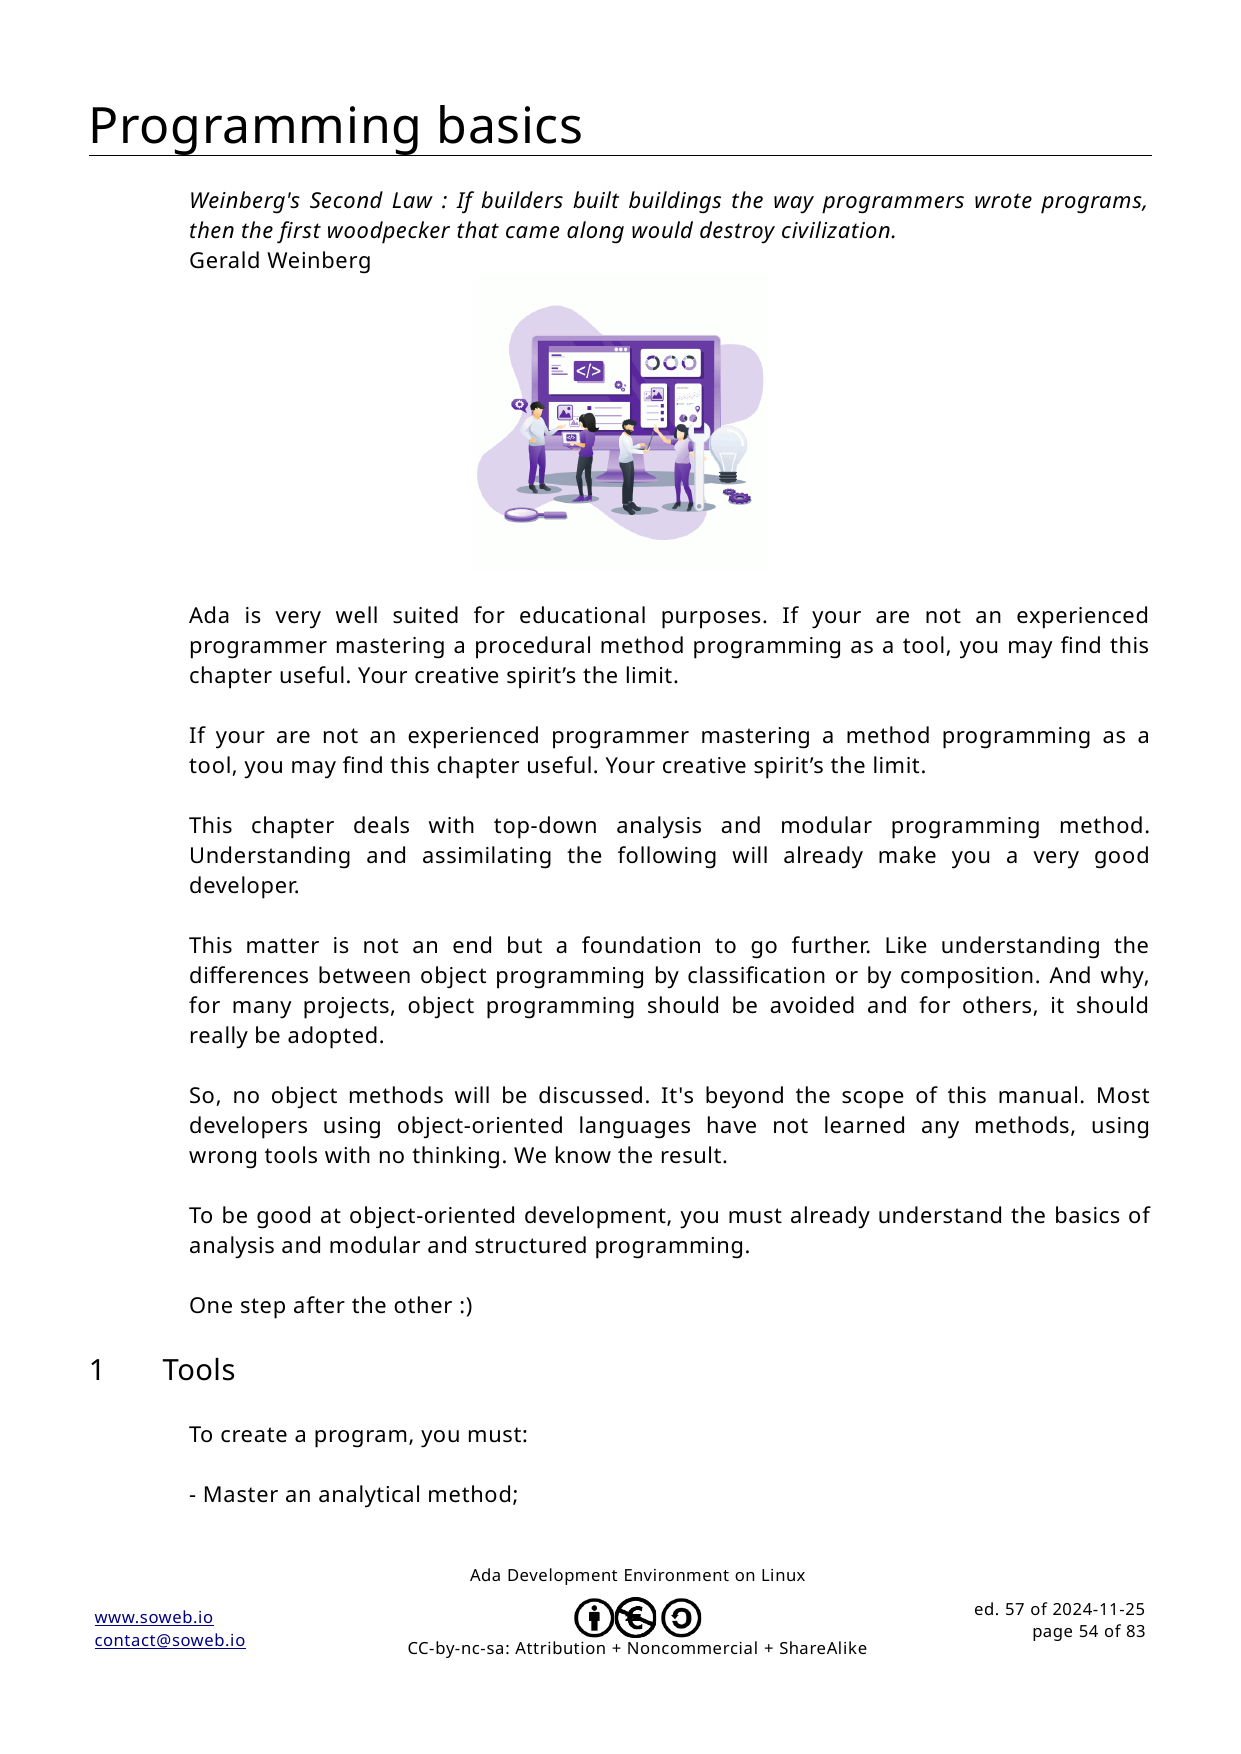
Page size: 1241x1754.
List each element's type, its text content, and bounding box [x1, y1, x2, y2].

text Gerald Weinberg [189, 245, 1152, 275]
text Ada is very well suited for educational purposes. If your are not an experienced programmer mastering a procedural method programming as a tool, you may find this chapter useful. Your creative spirit’s the limit. [189, 600, 1152, 690]
text So, no object methods will be discussed. It's beyond the scope of this manual. Most developers using object-oriented languages have not learned any methods, using wrong tools with no thinking. We know the result. [189, 1080, 1152, 1170]
picture [573, 1597, 657, 1638]
subtitle Programming basics [88, 88, 1152, 155]
subtitle Tools [88, 1349, 1152, 1389]
text One step after the other :) [189, 1290, 1152, 1320]
text If your are not an experienced programmer mastering a method programming as a tool, you may find this chapter useful. Your creative spirit’s the limit. [189, 720, 1152, 780]
text To create a program, you must: [189, 1419, 1152, 1449]
picture [660, 1597, 702, 1638]
picture [472, 274, 768, 571]
text This matter is not an end but a foundation to go further. Like understanding the differences between object programming by classification or by composition. And why, for many projects, object programming should be avoided and for others, it should really be adopted. [189, 930, 1152, 1050]
text - Master an analytical method; [189, 1479, 1152, 1509]
text To be good at object-oriented development, you must already understand the basics of analysis and modular and structured programming. [189, 1200, 1152, 1260]
text Weinberg's Second Law : If builders built buildings the way programmers wrote programs, then the first woodpecker that came along would destroy civilization. [189, 185, 1152, 245]
text This chapter deals with top-down analysis and modular programming method. Understanding and assimilating the following will already make you a very good developer. [189, 810, 1152, 900]
